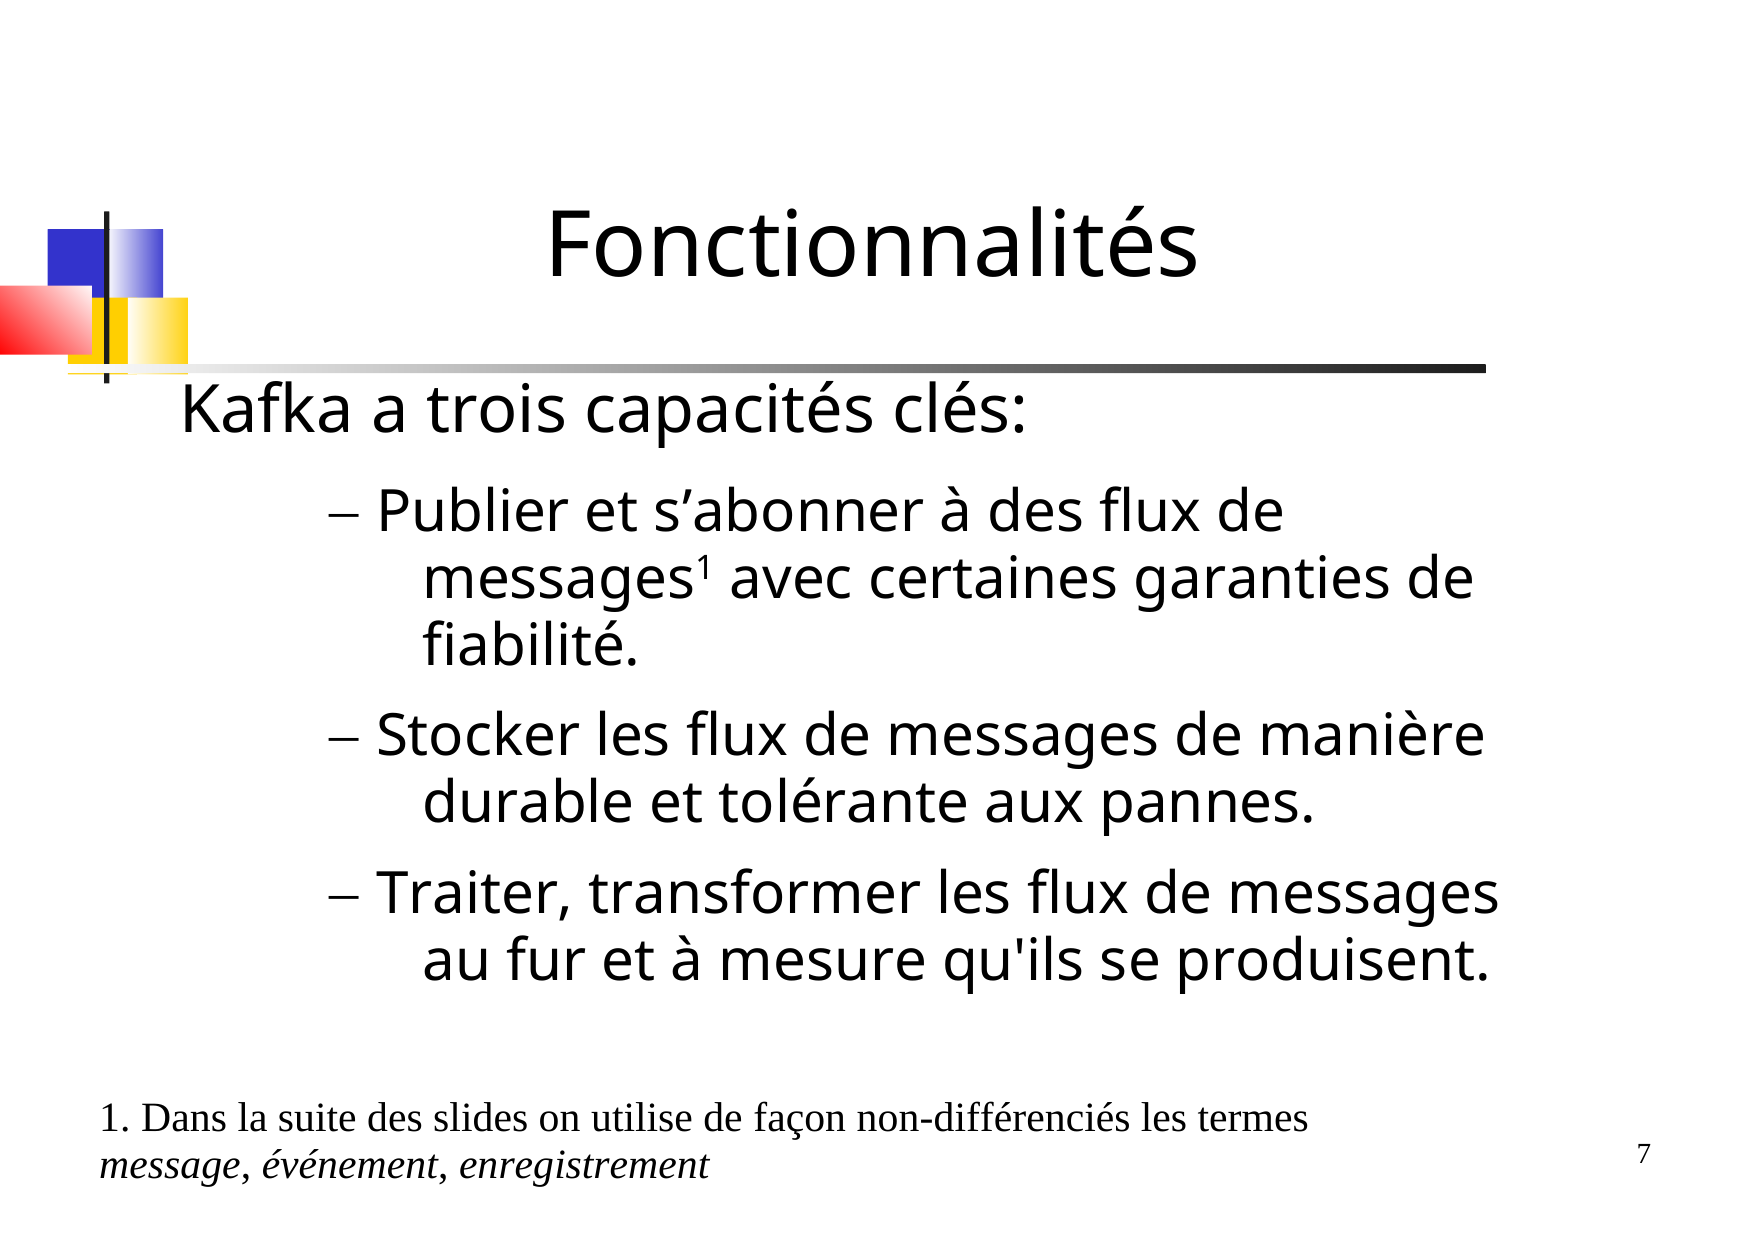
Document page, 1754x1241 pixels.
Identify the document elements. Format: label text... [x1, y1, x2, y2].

text_box 1. Dans la suite des slides on utilise de façon non-différenciés les termes message, événement, enregistrement [84, 1085, 1336, 1196]
list Kafka a trois capacités clés: Publier et s’abonner à des flux de messages1 avec certaines garanties de fiabilité. Stocker les flux de messages de manière durable et tolérante aux pannes. Traiter, transformer les flux de messages au fur et à mesure qu'ils se produisent. [179, 371, 1567, 1091]
title Fonctionnalités [179, 139, 1567, 351]
